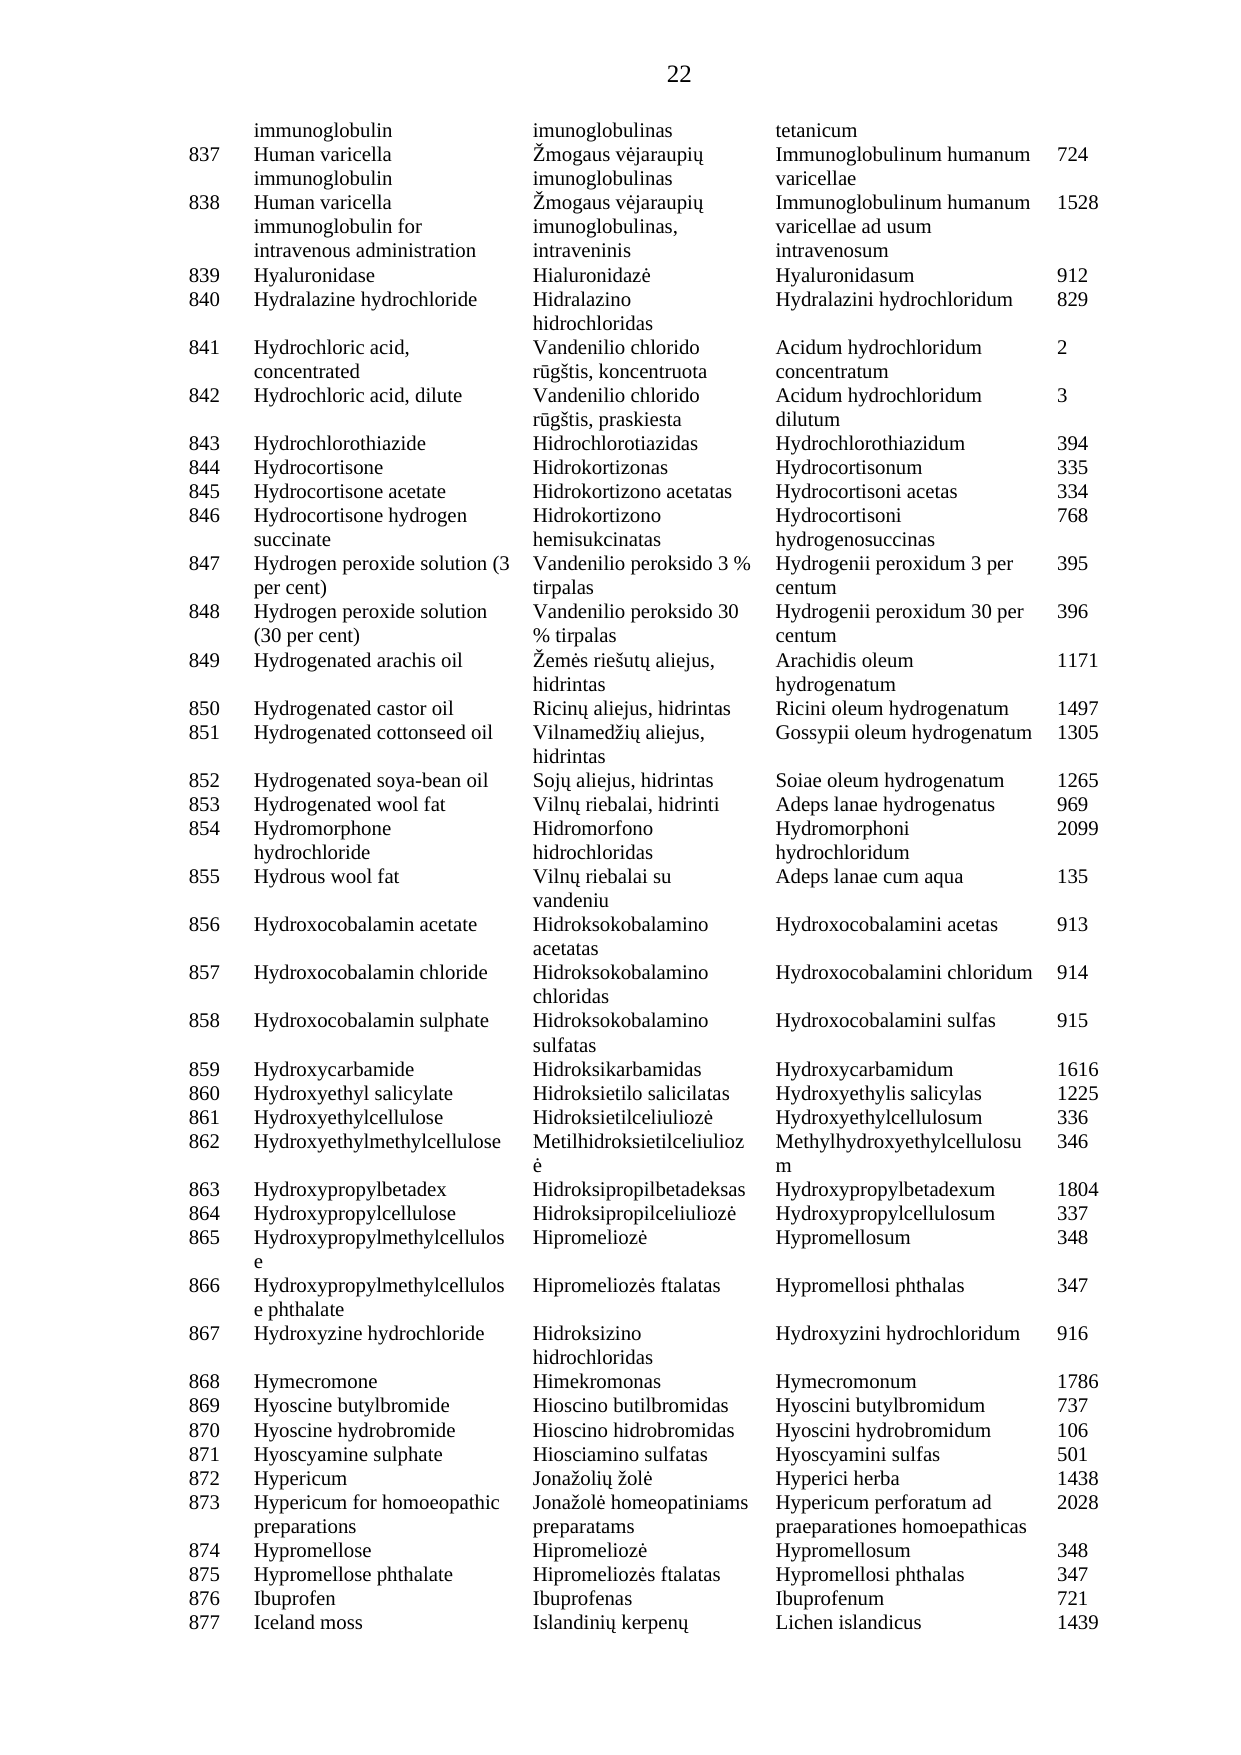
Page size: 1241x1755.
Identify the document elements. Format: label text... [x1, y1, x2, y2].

table_cell 2099 [1046, 816, 1181, 864]
table_cell Hypericum [242, 1466, 521, 1490]
table_cell Hypromellose phthalate [242, 1562, 521, 1586]
table_cell Immunoglobulinum humanum varicellae [764, 142, 1046, 190]
table_cell [177, 118, 242, 142]
table_cell 394 [1046, 431, 1181, 455]
table_cell 721 [1046, 1586, 1181, 1610]
table_cell Hipromeliozės ftalatas [521, 1562, 764, 1586]
table_cell 838 [177, 190, 242, 262]
table_cell 851 [177, 720, 242, 768]
table_cell 843 [177, 431, 242, 455]
table_cell 852 [177, 768, 242, 792]
table_cell 1786 [1046, 1369, 1181, 1393]
table_cell Žemės riešutų aliejus, hidrintas [521, 648, 764, 696]
table_cell Ricinų aliejus, hidrintas [521, 696, 764, 720]
table_cell 724 [1046, 142, 1181, 190]
table_cell Hyoscyamine sulphate [242, 1442, 521, 1466]
table_cell 1804 [1046, 1177, 1181, 1201]
table_cell 334 [1046, 479, 1181, 503]
table_cell 875 [177, 1562, 242, 1586]
table_cell Hydrogenated castor oil [242, 696, 521, 720]
table_cell 868 [177, 1369, 242, 1393]
table_cell 1439 [1046, 1610, 1181, 1634]
table_cell 348 [1046, 1225, 1181, 1273]
table_cell Adeps lanae hydrogenatus [764, 792, 1046, 816]
table_cell Hydroxypropylbetadexum [764, 1177, 1046, 1201]
table_cell Hydroxocobalamin sulphate [242, 1009, 521, 1057]
table_cell Hydrocortisone acetate [242, 479, 521, 503]
table_cell 2028 [1046, 1490, 1181, 1538]
table_cell Hidrokortizono hemisukcinatas [521, 503, 764, 551]
table_cell Hidromorfono hidrochloridas [521, 816, 764, 864]
table_cell 969 [1046, 792, 1181, 816]
table_cell 861 [177, 1105, 242, 1129]
table_cell Soiae oleum hydrogenatum [764, 768, 1046, 792]
table_cell Hydrogenii peroxidum 30 per centum [764, 599, 1046, 647]
table_cell Islandinių kerpenų [521, 1610, 764, 1634]
table_cell 1171 [1046, 648, 1181, 696]
table_cell imunoglobulinas [521, 118, 764, 142]
table_cell Hydrogenated arachis oil [242, 648, 521, 696]
table_cell Vandenilio peroksido 3 % tirpalas [521, 551, 764, 599]
table_cell Jonažolių žolė [521, 1466, 764, 1490]
table_cell Acidum hydrochloridum dilutum [764, 383, 1046, 431]
table_cell Hydroxypropylmethylcellulose [242, 1225, 521, 1273]
table_cell Hidroksokobalamino acetatas [521, 912, 764, 960]
table_cell Hydrogen peroxide solution (3 per cent) [242, 551, 521, 599]
table_cell 914 [1046, 960, 1181, 1008]
table_cell Hiosciamino sulfatas [521, 1442, 764, 1466]
table_cell Hydralazini hydrochloridum [764, 287, 1046, 335]
table_cell 859 [177, 1057, 242, 1081]
table_cell 874 [177, 1538, 242, 1562]
table_cell Jonažolė homeopatiniams preparatams [521, 1490, 764, 1538]
table_cell Hydroxypropylcellulosum [764, 1201, 1046, 1225]
table_cell 1438 [1046, 1466, 1181, 1490]
table_cell 913 [1046, 912, 1181, 960]
table_cell Human varicella immunoglobulin [242, 142, 521, 190]
table_cell 396 [1046, 599, 1181, 647]
table_cell 347 [1046, 1562, 1181, 1586]
table_cell Hydrogenated wool fat [242, 792, 521, 816]
table_cell Hydroxocobalamini sulfas [764, 1009, 1046, 1057]
table_cell Hymecromonum [764, 1369, 1046, 1393]
table_cell Hydrogenated cottonseed oil [242, 720, 521, 768]
table_cell Hydrous wool fat [242, 864, 521, 912]
table_cell 867 [177, 1321, 242, 1369]
table_cell 841 [177, 335, 242, 383]
table_cell Metilhidroksietilceliuliozė [521, 1129, 764, 1177]
table_cell Hyoscyamini sulfas [764, 1442, 1046, 1466]
table_cell Hialuronidazė [521, 263, 764, 287]
table_cell Hypromellosi phthalas [764, 1273, 1046, 1321]
table_cell Hypromellosi phthalas [764, 1562, 1046, 1586]
table_cell 864 [177, 1201, 242, 1225]
table_cell Hyoscine butylbromide [242, 1394, 521, 1417]
table_cell Hioscino hidrobromidas [521, 1418, 764, 1442]
table_cell 347 [1046, 1273, 1181, 1321]
table_cell 912 [1046, 263, 1181, 287]
table_cell 768 [1046, 503, 1181, 551]
table_cell Vilnamedžių aliejus, hidrintas [521, 720, 764, 768]
table_cell Human varicella immunoglobulin for intravenous administration [242, 190, 521, 262]
table_cell 870 [177, 1418, 242, 1442]
table_cell Hydroxycarbamidum [764, 1057, 1046, 1081]
table_cell Hydroxyethylmethylcellulose [242, 1129, 521, 1177]
table_cell Hyperici herba [764, 1466, 1046, 1490]
table_cell 873 [177, 1490, 242, 1538]
table_cell Hydroxypropylcellulose [242, 1201, 521, 1225]
table_cell 1305 [1046, 720, 1181, 768]
table_cell immunoglobulin [242, 118, 521, 142]
table_cell 336 [1046, 1105, 1181, 1129]
table_cell Hydrochloric acid, concentrated [242, 335, 521, 383]
table_cell 845 [177, 479, 242, 503]
table_cell Ibuprofen [242, 1586, 521, 1610]
table_cell Hypromellose [242, 1538, 521, 1562]
table_cell Hyaluronidase [242, 263, 521, 287]
table_cell Hidroksizino hidrochloridas [521, 1321, 764, 1369]
table_cell 856 [177, 912, 242, 960]
table_cell Hidroksipropilceliuliozė [521, 1201, 764, 1225]
table_cell Vandenilio chlorido rūgštis, koncentruota [521, 335, 764, 383]
table_cell Hydrocortisoni hydrogenosuccinas [764, 503, 1046, 551]
table_cell Hydrocortisone hydrogen succinate [242, 503, 521, 551]
table_cell 1528 [1046, 190, 1181, 262]
table_cell Vandenilio chlorido rūgštis, praskiesta [521, 383, 764, 431]
table_cell Arachidis oleum hydrogenatum [764, 648, 1046, 696]
table_cell 872 [177, 1466, 242, 1490]
table_cell 844 [177, 455, 242, 479]
table_cell Hydroxycarbamide [242, 1057, 521, 1081]
table_cell Hydroxocobalamin acetate [242, 912, 521, 960]
table_cell Hypromellosum [764, 1225, 1046, 1273]
table_cell Vandenilio peroksido 30 % tirpalas [521, 599, 764, 647]
table_cell Hydrogen peroxide solution (30 per cent) [242, 599, 521, 647]
table_cell Hymecromone [242, 1369, 521, 1393]
table_cell 1497 [1046, 696, 1181, 720]
table_cell Hypericum for homoeopathic preparations [242, 1490, 521, 1538]
table_cell Hidroksipropilbetadeksas [521, 1177, 764, 1201]
table_cell 842 [177, 383, 242, 431]
table_cell 871 [177, 1442, 242, 1466]
table_cell Gossypii oleum hydrogenatum [764, 720, 1046, 768]
table_cell 839 [177, 263, 242, 287]
table_cell Hyaluronidasum [764, 263, 1046, 287]
table_cell Sojų aliejus, hidrintas [521, 768, 764, 792]
table_cell Adeps lanae cum aqua [764, 864, 1046, 912]
table_cell Hioscino butilbromidas [521, 1394, 764, 1417]
table_cell Hydroxocobalamini acetas [764, 912, 1046, 960]
table_cell Lichen islandicus [764, 1610, 1046, 1634]
table_cell Hydroxocobalamin chloride [242, 960, 521, 1008]
table_cell 846 [177, 503, 242, 551]
table_cell Hydroxocobalamini chloridum [764, 960, 1046, 1008]
table_cell 869 [177, 1394, 242, 1417]
table_cell [1046, 118, 1181, 142]
table_cell 829 [1046, 287, 1181, 335]
table_cell 863 [177, 1177, 242, 1201]
table_cell Immunoglobulinum humanum varicellae ad usum intravenosum [764, 190, 1046, 262]
table_cell 860 [177, 1081, 242, 1105]
table_cell 866 [177, 1273, 242, 1321]
table_cell tetanicum [764, 118, 1046, 142]
table_cell 337 [1046, 1201, 1181, 1225]
table_cell 855 [177, 864, 242, 912]
table_cell 850 [177, 696, 242, 720]
table_cell 2 [1046, 335, 1181, 383]
table_cell Acidum hydrochloridum concentratum [764, 335, 1046, 383]
table_cell Hydroxypropylbetadex [242, 1177, 521, 1201]
table_cell Hipromeliozės ftalatas [521, 1273, 764, 1321]
table_cell Hydromorphone hydrochloride [242, 816, 521, 864]
table_cell 916 [1046, 1321, 1181, 1369]
table_cell Vilnų riebalai su vandeniu [521, 864, 764, 912]
table_cell Hipromeliozė [521, 1225, 764, 1273]
table_cell Hidrochlorotiazidas [521, 431, 764, 455]
table_cell Hydrochloric acid, dilute [242, 383, 521, 431]
table_cell 395 [1046, 551, 1181, 599]
table_cell 862 [177, 1129, 242, 1177]
table_cell 106 [1046, 1418, 1181, 1442]
table_cell Hydroxyethyl salicylate [242, 1081, 521, 1105]
table_cell 877 [177, 1610, 242, 1634]
table_cell 737 [1046, 1394, 1181, 1417]
table_cell 858 [177, 1009, 242, 1057]
table_cell 857 [177, 960, 242, 1008]
table_cell Hyoscini hydrobromidum [764, 1418, 1046, 1442]
table_cell 1265 [1046, 768, 1181, 792]
table_cell 915 [1046, 1009, 1181, 1057]
table_cell Ricini oleum hydrogenatum [764, 696, 1046, 720]
table_cell Hypromellosum [764, 1538, 1046, 1562]
table_cell Hydrocortisoni acetas [764, 479, 1046, 503]
table_cell 847 [177, 551, 242, 599]
table_cell Hydroxypropylmethylcellulose phthalate [242, 1273, 521, 1321]
table_cell Hydroxyethylis salicylas [764, 1081, 1046, 1105]
table_cell 348 [1046, 1538, 1181, 1562]
table_cell 1616 [1046, 1057, 1181, 1081]
table_cell 853 [177, 792, 242, 816]
table_cell Hidroksikarbamidas [521, 1057, 764, 1081]
table_cell 346 [1046, 1129, 1181, 1177]
table_cell Hydroxyzini hydrochloridum [764, 1321, 1046, 1369]
table_cell Hyoscine hydrobromide [242, 1418, 521, 1442]
table_cell 3 [1046, 383, 1181, 431]
table_cell 876 [177, 1586, 242, 1610]
table_cell Methylhydroxyethylcellulosum [764, 1129, 1046, 1177]
table_cell 135 [1046, 864, 1181, 912]
table_cell Hidroksokobalamino chloridas [521, 960, 764, 1008]
table_cell Hydrogenated soya-bean oil [242, 768, 521, 792]
table_cell 848 [177, 599, 242, 647]
table_cell Žmogaus vėjaraupių imunoglobulinas [521, 142, 764, 190]
table_cell 837 [177, 142, 242, 190]
table_cell Hydroxyzine hydrochloride [242, 1321, 521, 1369]
table_cell Hidrokortizonas [521, 455, 764, 479]
table_cell Hydrogenii peroxidum 3 per centum [764, 551, 1046, 599]
table_cell Vilnų riebalai, hidrinti [521, 792, 764, 816]
table_cell Himekromonas [521, 1369, 764, 1393]
table_cell Žmogaus vėjaraupių imunoglobulinas, intraveninis [521, 190, 764, 262]
table_cell 335 [1046, 455, 1181, 479]
table_cell Iceland moss [242, 1610, 521, 1634]
table_cell 840 [177, 287, 242, 335]
table_cell Hydrocortisone [242, 455, 521, 479]
table_cell 854 [177, 816, 242, 864]
table_cell Ibuprofenas [521, 1586, 764, 1610]
table_cell Hydroxyethylcellulose [242, 1105, 521, 1129]
table_cell Hidroksietilceliuliozė [521, 1105, 764, 1129]
table_cell Hypericum perforatum ad praeparationes homoepathicas [764, 1490, 1046, 1538]
table_cell Hidrokortizono acetatas [521, 479, 764, 503]
table_cell Hydroxyethylcellulosum [764, 1105, 1046, 1129]
table_cell 501 [1046, 1442, 1181, 1466]
table_cell 1225 [1046, 1081, 1181, 1105]
table_cell Hydromorphoni hydrochloridum [764, 816, 1046, 864]
table_cell 865 [177, 1225, 242, 1273]
table_cell Hydrochlorothiazide [242, 431, 521, 455]
table_cell 849 [177, 648, 242, 696]
table_cell Hydralazine hydrochloride [242, 287, 521, 335]
table_cell Hydrochlorothiazidum [764, 431, 1046, 455]
table_cell Hipromeliozė [521, 1538, 764, 1562]
table_cell Hidroksietilo salicilatas [521, 1081, 764, 1105]
table_cell Ibuprofenum [764, 1586, 1046, 1610]
table_cell Hidralazino hidrochloridas [521, 287, 764, 335]
table_cell Hydrocortisonum [764, 455, 1046, 479]
table_cell Hyoscini butylbromidum [764, 1394, 1046, 1417]
table_cell Hidroksokobalamino sulfatas [521, 1009, 764, 1057]
